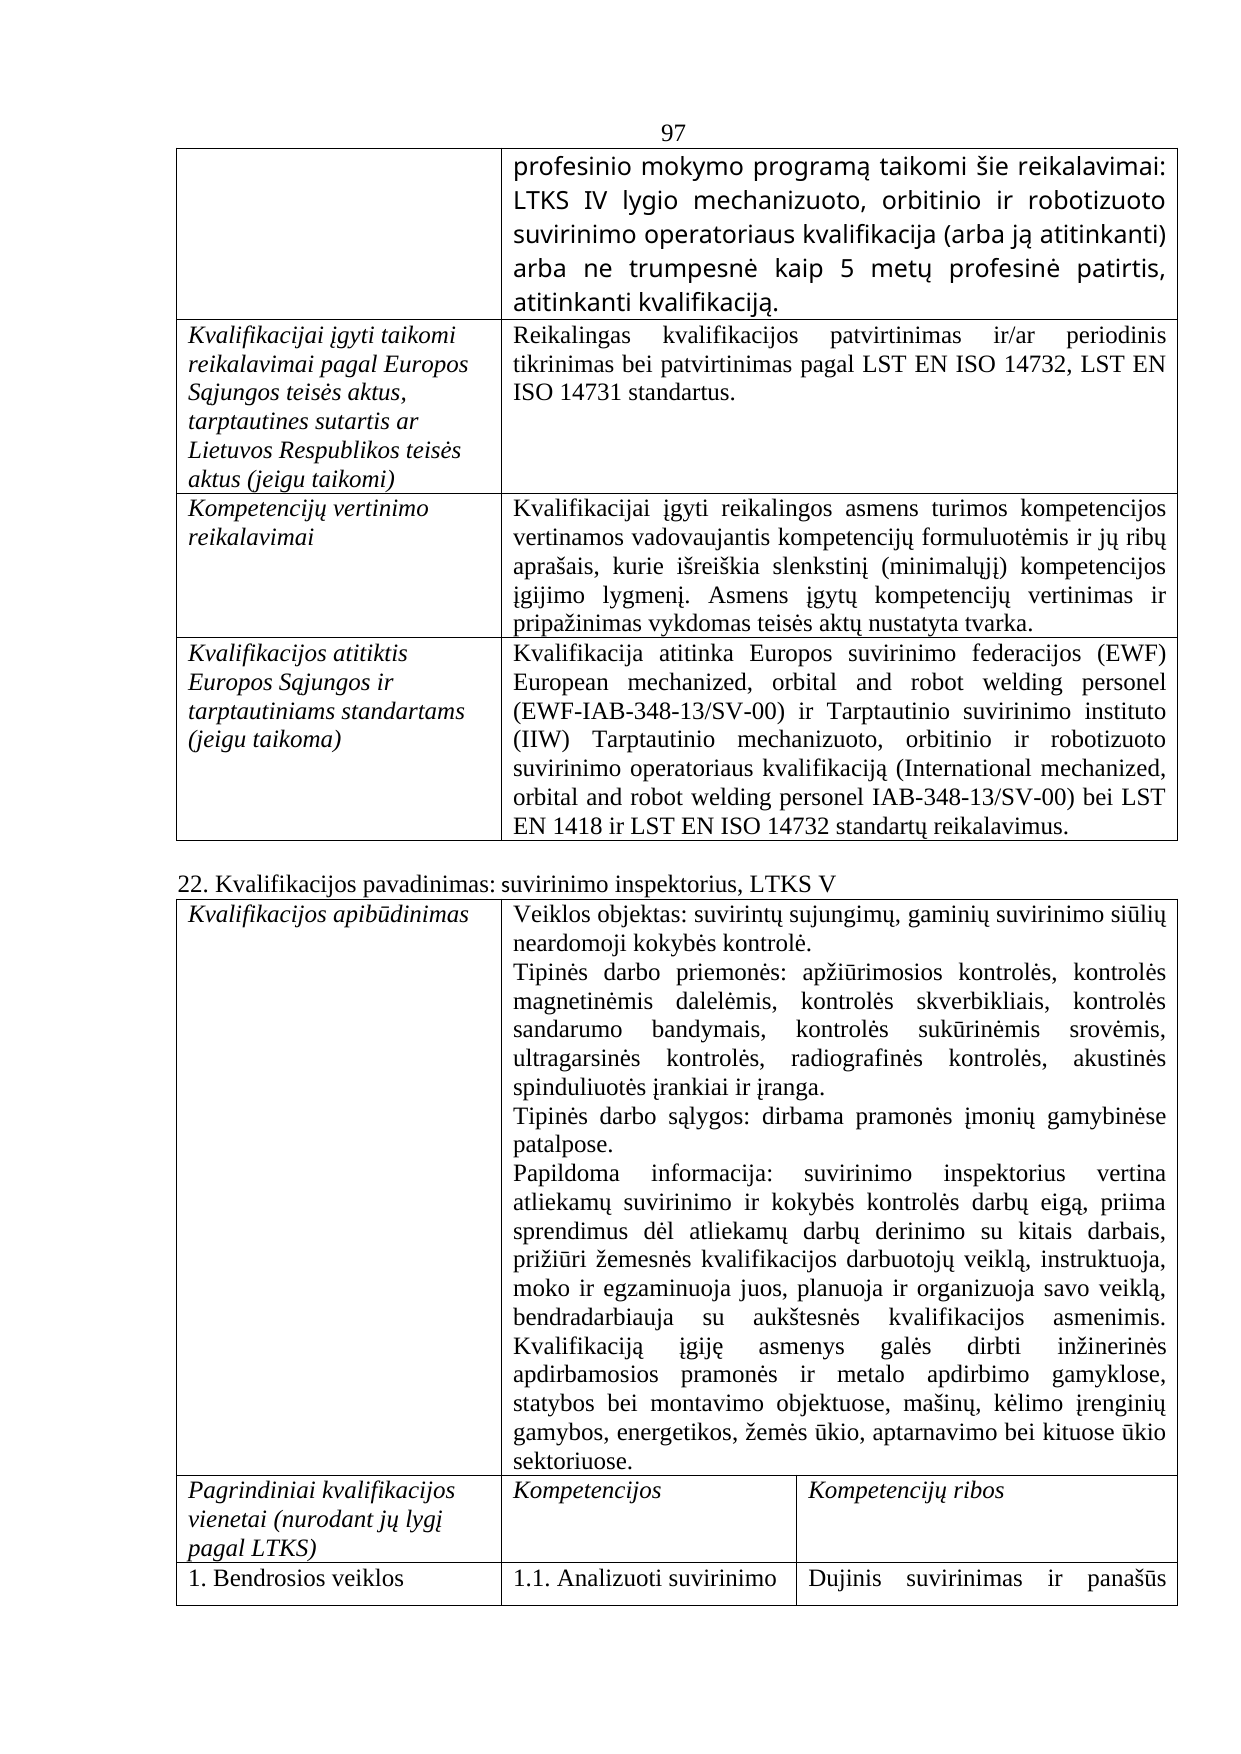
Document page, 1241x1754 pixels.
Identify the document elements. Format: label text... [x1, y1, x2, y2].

table_header Kvalifikacijos apibūdinimas [177, 900, 501, 1474]
table_cell Kvalifikacijai įgyti reikalingos asmens turimos kompetencijos vertinamos vadovaujantis kompetencijų formuluotėmis ir jų ribų aprašais, kurie išreiškia slenkstinį (minimalųjį) kompetencijos įgijimo lygmenį. Asmens įgytų kompetencijų vertinimas ir pripažinimas vykdomas teisės aktų nustatyta tvarka. [502, 494, 1177, 637]
table_cell profesinio mokymo programą taikomi šie reikalavimai: LTKS IV lygio mechanizuoto, orbitinio ir robotizuoto suvirinimo operatoriaus kvalifikacija (arba ją atitinkanti) arba ne trumpesnė kaip 5 metų profesinė patirtis, atitinkanti kvalifikaciją. [502, 149, 1177, 319]
table_cell 1.1. Analizuoti suvirinimo [502, 1563, 796, 1605]
table_cell Kvalifikacijai įgyti taikomi reikalavimai pagal Europos Sąjungos teisės aktus, tarptautines sutartis ar Lietuvos Respublikos teisės aktus (jeigu taikomi) [177, 320, 501, 492]
table_cell Dujinis suvirinimas ir panašūs [797, 1563, 1177, 1605]
table_cell Kompetencijos [502, 1476, 796, 1562]
table_cell Kvalifikacija atitinka Europos suvirinimo federacijos (EWF) European mechanized, orbital and robot welding personel (EWF-IAB-348-13/SV-00) ir Tarptautinio suvirinimo instituto (IIW) Tarptautinio mechanizuoto, orbitinio ir robotizuoto suvirinimo operatoriaus kvalifikaciją (International mechanized, orbital and robot welding personel IAB-348-13/SV-00) bei LST EN 1418 ir LST EN ISO 14732 standartų reikalavimus. [502, 638, 1177, 839]
table_cell Kompetencijų ribos [797, 1476, 1177, 1562]
table_cell 1. Bendrosios veiklos [177, 1563, 501, 1605]
table_cell [177, 149, 501, 319]
table_cell Kompetencijų vertinimo reikalavimai [177, 494, 501, 637]
table_cell Pagrindiniai kvalifikacijos vienetai (nurodant jų lygį pagal LTKS) [177, 1476, 501, 1562]
text 22. Kvalifikacijos pavadinimas: suvirinimo inspektorius, LTKS V [177, 869, 1169, 898]
table_cell Reikalingas kvalifikacijos patvirtinimas ir/ar periodinis tikrinimas bei patvirtinimas pagal LST EN ISO 14732, LST EN ISO 14731 standartus. [502, 320, 1177, 492]
table_cell Kvalifikacijos atitiktis Europos Sąjungos ir tarptautiniams standartams (jeigu taikoma) [177, 638, 501, 839]
table_header Veiklos objektas: suvirintų sujungimų, gaminių suvirinimo siūlių neardomoji kokybės kontrolė. Tipinės darbo priemonės: apžiūrimosios kontrolės, kontrolės magnetinėmis dalelėmis, kontrolės skverbikliais, kontrolės sandarumo bandymais, kontrolės sukūrinėmis srovėmis, ultragarsinės kontrolės, radiografinės kontrolės, akustinės spinduliuotės įrankiai ir įranga. Tipinės darbo sąlygos: dirbama pramonės įmonių gamybinėse patalpose. Papildoma informacija: suvirinimo inspektorius vertina atliekamų suvirinimo ir kokybės kontrolės darbų eigą, priima sprendimus dėl atliekamų darbų derinimo su kitais darbais, prižiūri žemesnės kvalifikacijos darbuotojų veiklą, instruktuoja, moko ir egzaminuoja juos, planuoja ir organizuoja savo veiklą, bendradarbiauja su aukštesnės kvalifikacijos asmenimis. Kvalifikaciją įgiję asmenys galės dirbti inžinerinės apdirbamosios pramonės ir metalo apdirbimo gamyklose, statybos bei montavimo objektuose, mašinų, kėlimo įrenginių gamybos, energetikos, žemės ūkio, aptarnavimo bei kituose ūkio sektoriuose. [502, 900, 1177, 1474]
